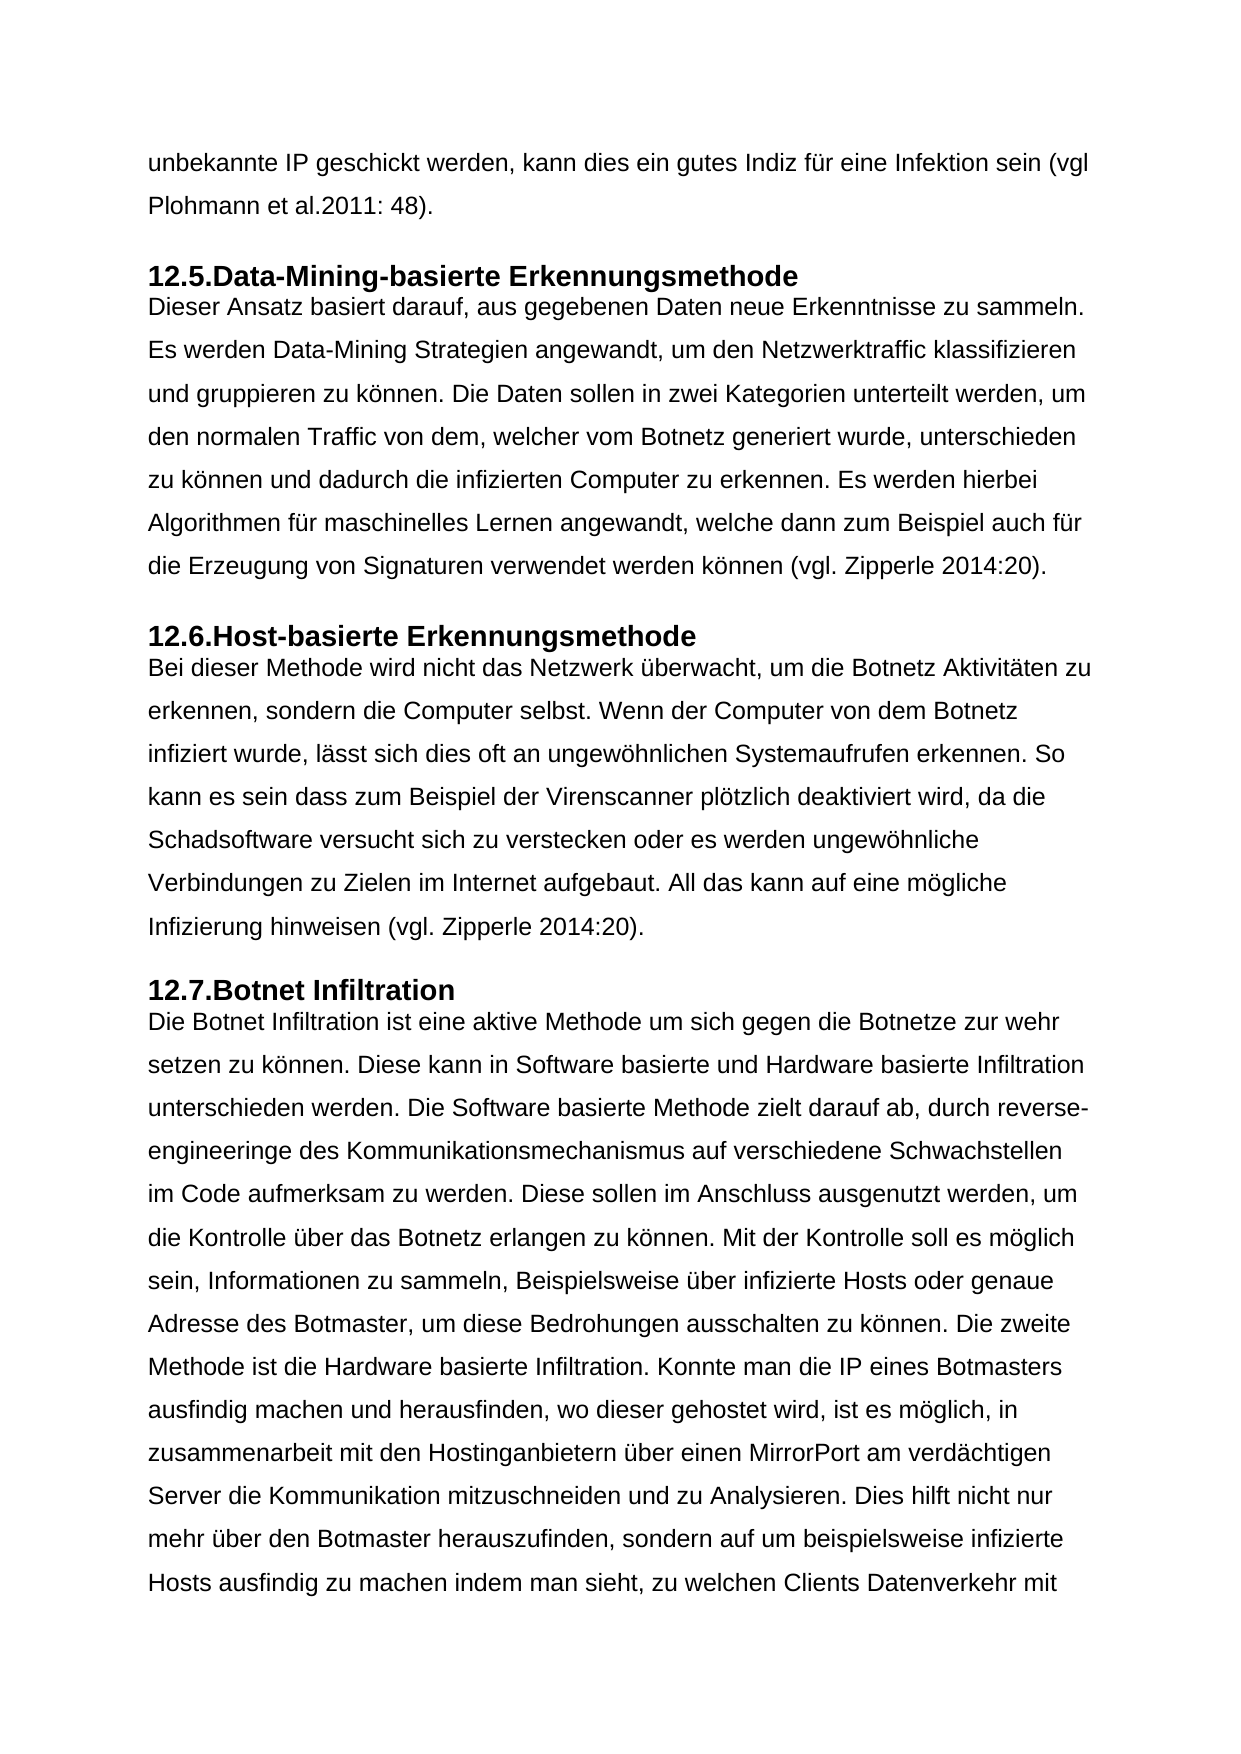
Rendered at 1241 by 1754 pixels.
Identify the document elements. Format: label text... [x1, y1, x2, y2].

text Die Botnet Infiltration ist eine aktive Methode um sich gegen die Botnetze zur wehr setzen zu können. Diese kann in Software basierte und Hardware basierte Infiltration unterschieden werden. Die Software basierte Methode zielt darauf ab, durch reverse-engineeringe des Kommunikationsmechanismus auf verschiedene Schwachstellen im Code aufmerksam zu werden. Diese sollen im Anschluss ausgenutzt werden, um die Kontrolle über das Botnetz erlangen zu können. Mit der Kontrolle soll es möglich sein, Informationen zu sammeln, Beispielsweise über infizierte Hosts oder genaue Adresse des Botmaster, um diese Bedrohungen ausschalten zu können. Die zweite Methode ist die Hardware basierte Infiltration. Konnte man die IP eines Botmasters ausfindig machen und herausfinden, wo dieser gehostet wird, ist es möglich, in zusammenarbeit mit den Hostinganbietern über einen MirrorPort am verdächtigen Server die Kommunikation mitzuschneiden und zu Analysieren. Dies hilft nicht nur mehr über den Botmaster herauszufinden, sondern auf um beispielsweise infizierte Hosts ausfindig zu machen indem man sieht, zu welchen Clients Datenverkehr mit [148, 1007, 1093, 1596]
subtitle 12.6.Host-basierte Erkennungsmethode [148, 619, 1093, 653]
subtitle 12.5.Data-Mining-basierte Erkennungsmethode [148, 259, 1093, 292]
text Bei dieser Methode wird nicht das Netzwerk überwacht, um die Botnetz Aktivitäten zu erkennen, sondern die Computer selbst. Wenn der Computer von dem Botnetz infiziert wurde, lässt sich dies oft an ungewöhnlichen Systemaufrufen erkennen. So kann es sein dass zum Beispiel der Virenscanner plötzlich deaktiviert wird, da die Schadsoftware versucht sich zu verstecken oder es werden ungewöhnliche Verbindungen zu Zielen im Internet aufgebaut. All das kann auf eine mögliche Infizierung hinweisen (vgl. Zipperle 2014:20). [148, 653, 1093, 940]
subtitle 12.7.Botnet Infiltration [148, 973, 1093, 1007]
text Dieser Ansatz basiert darauf, aus gegebenen Daten neue Erkenntnisse zu sammeln. Es werden Data-Mining Strategien angewandt, um den Netzwerktraffic klassifizieren und gruppieren zu können. Die Daten sollen in zwei Kategorien unterteilt werden, um den normalen Traffic von dem, welcher vom Botnetz generiert wurde, unterschieden zu können und dadurch die infizierten Computer zu erkennen. Es werden hierbei Algorithmen für maschinelles Lernen angewandt, welche dann zum Beispiel auch für die Erzeugung von Signaturen verwendet werden können (vgl. Zipperle 2014:20). [148, 292, 1093, 580]
text unbekannte IP geschickt werden, kann dies ein gutes Indiz für eine Infektion sein (vgl Plohmann et al.2011: 48). [148, 148, 1093, 219]
